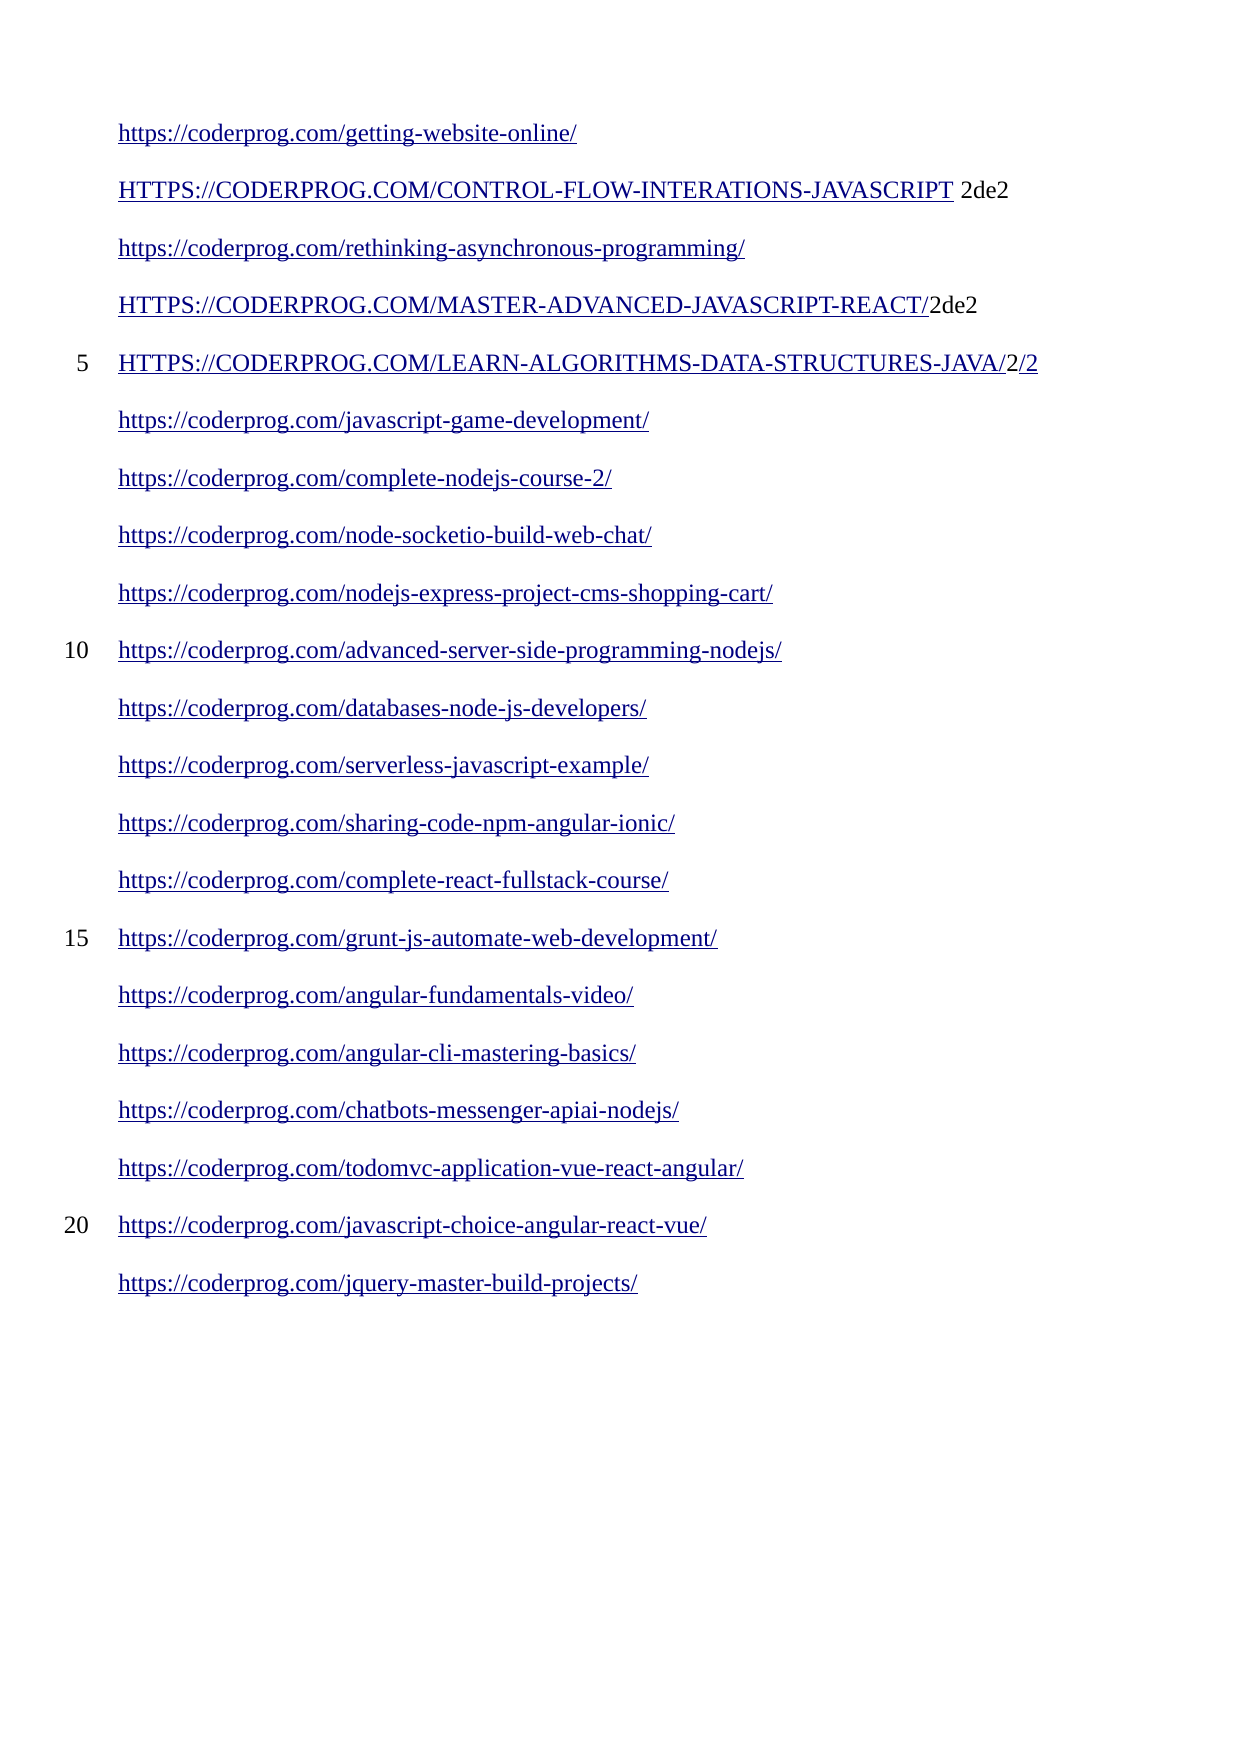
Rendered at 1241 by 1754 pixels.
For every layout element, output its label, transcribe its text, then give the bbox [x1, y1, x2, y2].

text https://coderprog.com/javascript-choice-angular-react-vue/ [118, 1211, 1122, 1239]
text https://coderprog.com/todomvc-application-vue-react-angular/ [118, 1153, 1122, 1182]
text https://coderprog.com/angular-fundamentals-video/ [118, 981, 1122, 1009]
text https://coderprog.com/javascript-game-development/ [118, 406, 1122, 434]
text https://coderprog.com/complete-react-fullstack-course/ [118, 866, 1122, 894]
text https://coderprog.com/getting-website-online/ [118, 118, 1122, 147]
text https://coderprog.com/sharing-code-npm-angular-ionic/ [118, 808, 1122, 837]
text https://coderprog.com/jquery-master-build-projects/ [118, 1268, 1122, 1297]
text https://coderprog.com/complete-nodejs-course-2/ [118, 463, 1122, 492]
text HTTPS://CODERPROG.COM/MASTER-ADVANCED-JAVASCRIPT-REACT/2de2 [118, 291, 1122, 319]
text https://coderprog.com/rethinking-asynchronous-programming/ [118, 233, 1122, 262]
text https://coderprog.com/chatbots-messenger-apiai-nodejs/ [118, 1096, 1122, 1124]
text https://coderprog.com/angular-cli-mastering-basics/ [118, 1038, 1122, 1067]
text https://coderprog.com/databases-node-js-developers/ [118, 693, 1122, 722]
text HTTPS://CODERPROG.COM/CONTROL-FLOW-INTERATIONS-JAVASCRIPT 2de2 [118, 176, 1122, 204]
text https://coderprog.com/serverless-javascript-example/ [118, 751, 1122, 779]
text HTTPS://CODERPROG.COM/LEARN-ALGORITHMS-DATA-STRUCTURES-JAVA/2/2 [118, 348, 1122, 377]
text https://coderprog.com/advanced-server-side-programming-nodejs/ [118, 636, 1122, 664]
text https://coderprog.com/nodejs-express-project-cms-shopping-cart/ [118, 578, 1122, 607]
text https://coderprog.com/node-socketio-build-web-chat/ [118, 521, 1122, 549]
text https://coderprog.com/grunt-js-automate-web-development/ [118, 923, 1122, 952]
